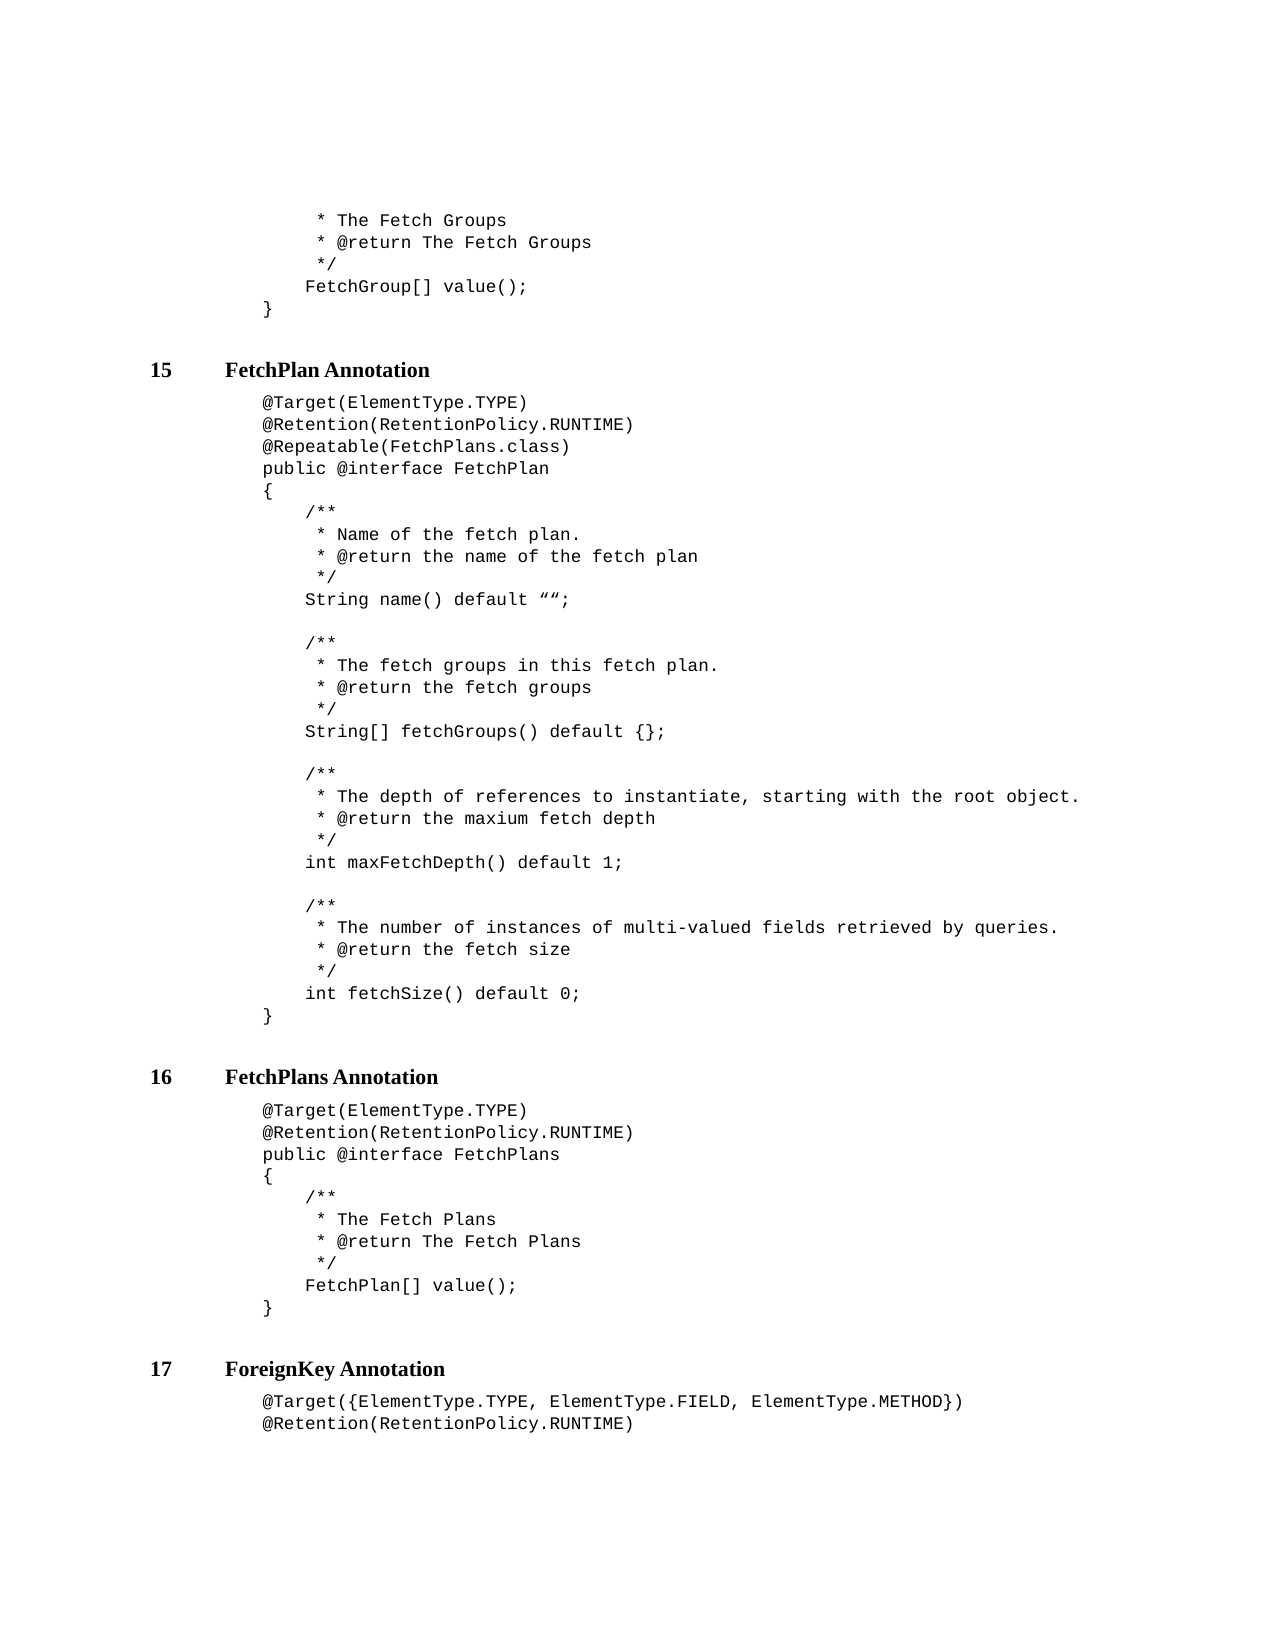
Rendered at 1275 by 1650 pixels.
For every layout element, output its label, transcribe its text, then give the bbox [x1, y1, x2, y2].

text FetchGroup[] value(); [262, 276, 1125, 297]
text { [262, 1165, 1125, 1187]
text public @interface FetchPlan [262, 458, 1125, 480]
text int maxFetchDepth() default 1; [262, 852, 1125, 873]
text * @return the fetch size [262, 939, 1125, 961]
text /** [262, 764, 1125, 786]
text String[] fetchGroups() default {}; [262, 720, 1125, 742]
text * @return The Fetch Groups [262, 232, 1125, 254]
text } [262, 297, 1125, 319]
text * The Fetch Groups [262, 210, 1125, 232]
text * Name of the fetch plan. [262, 523, 1125, 545]
text @Retention(RetentionPolicy.RUNTIME) [262, 1413, 1125, 1435]
text * The depth of references to instantiate, starting with the root object. [262, 786, 1125, 808]
text */ [262, 1253, 1125, 1274]
text /** [262, 633, 1125, 655]
text */ [262, 961, 1125, 983]
text @Repeatable(FetchPlans.class) [262, 436, 1125, 458]
text * @return the fetch groups [262, 677, 1125, 698]
text * @return the maxium fetch depth [262, 808, 1125, 830]
text */ [262, 254, 1125, 276]
text int fetchSize() default 0; [262, 983, 1125, 1005]
text /** [262, 895, 1125, 917]
text /** [262, 502, 1125, 523]
text String name() default ““; [262, 589, 1125, 611]
text @Retention(RetentionPolicy.RUNTIME) [262, 414, 1125, 436]
text } [262, 1296, 1125, 1318]
subtitle ForeignKey Annotation [150, 1355, 1125, 1381]
text FetchPlan[] value(); [262, 1274, 1125, 1296]
text @Target({ElementType.TYPE, ElementType.FIELD, ElementType.METHOD}) [262, 1391, 1125, 1413]
text */ [262, 567, 1125, 589]
text @Target(ElementType.TYPE) [262, 392, 1125, 414]
text * The Fetch Plans [262, 1209, 1125, 1231]
text * The fetch groups in this fetch plan. [262, 655, 1125, 677]
text /** [262, 1187, 1125, 1209]
text @Retention(RetentionPolicy.RUNTIME) [262, 1121, 1125, 1143]
subtitle FetchPlan Annotation [150, 356, 1125, 382]
text @Target(ElementType.TYPE) [262, 1099, 1125, 1121]
text * @return The Fetch Plans [262, 1231, 1125, 1253]
text * The number of instances of multi-valued fields retrieved by queries. [262, 917, 1125, 939]
text } [262, 1005, 1125, 1027]
text */ [262, 698, 1125, 720]
text public @interface FetchPlans [262, 1143, 1125, 1165]
text */ [262, 830, 1125, 852]
subtitle FetchPlans Annotation [150, 1063, 1125, 1089]
text { [262, 480, 1125, 502]
text * @return the name of the fetch plan [262, 545, 1125, 567]
